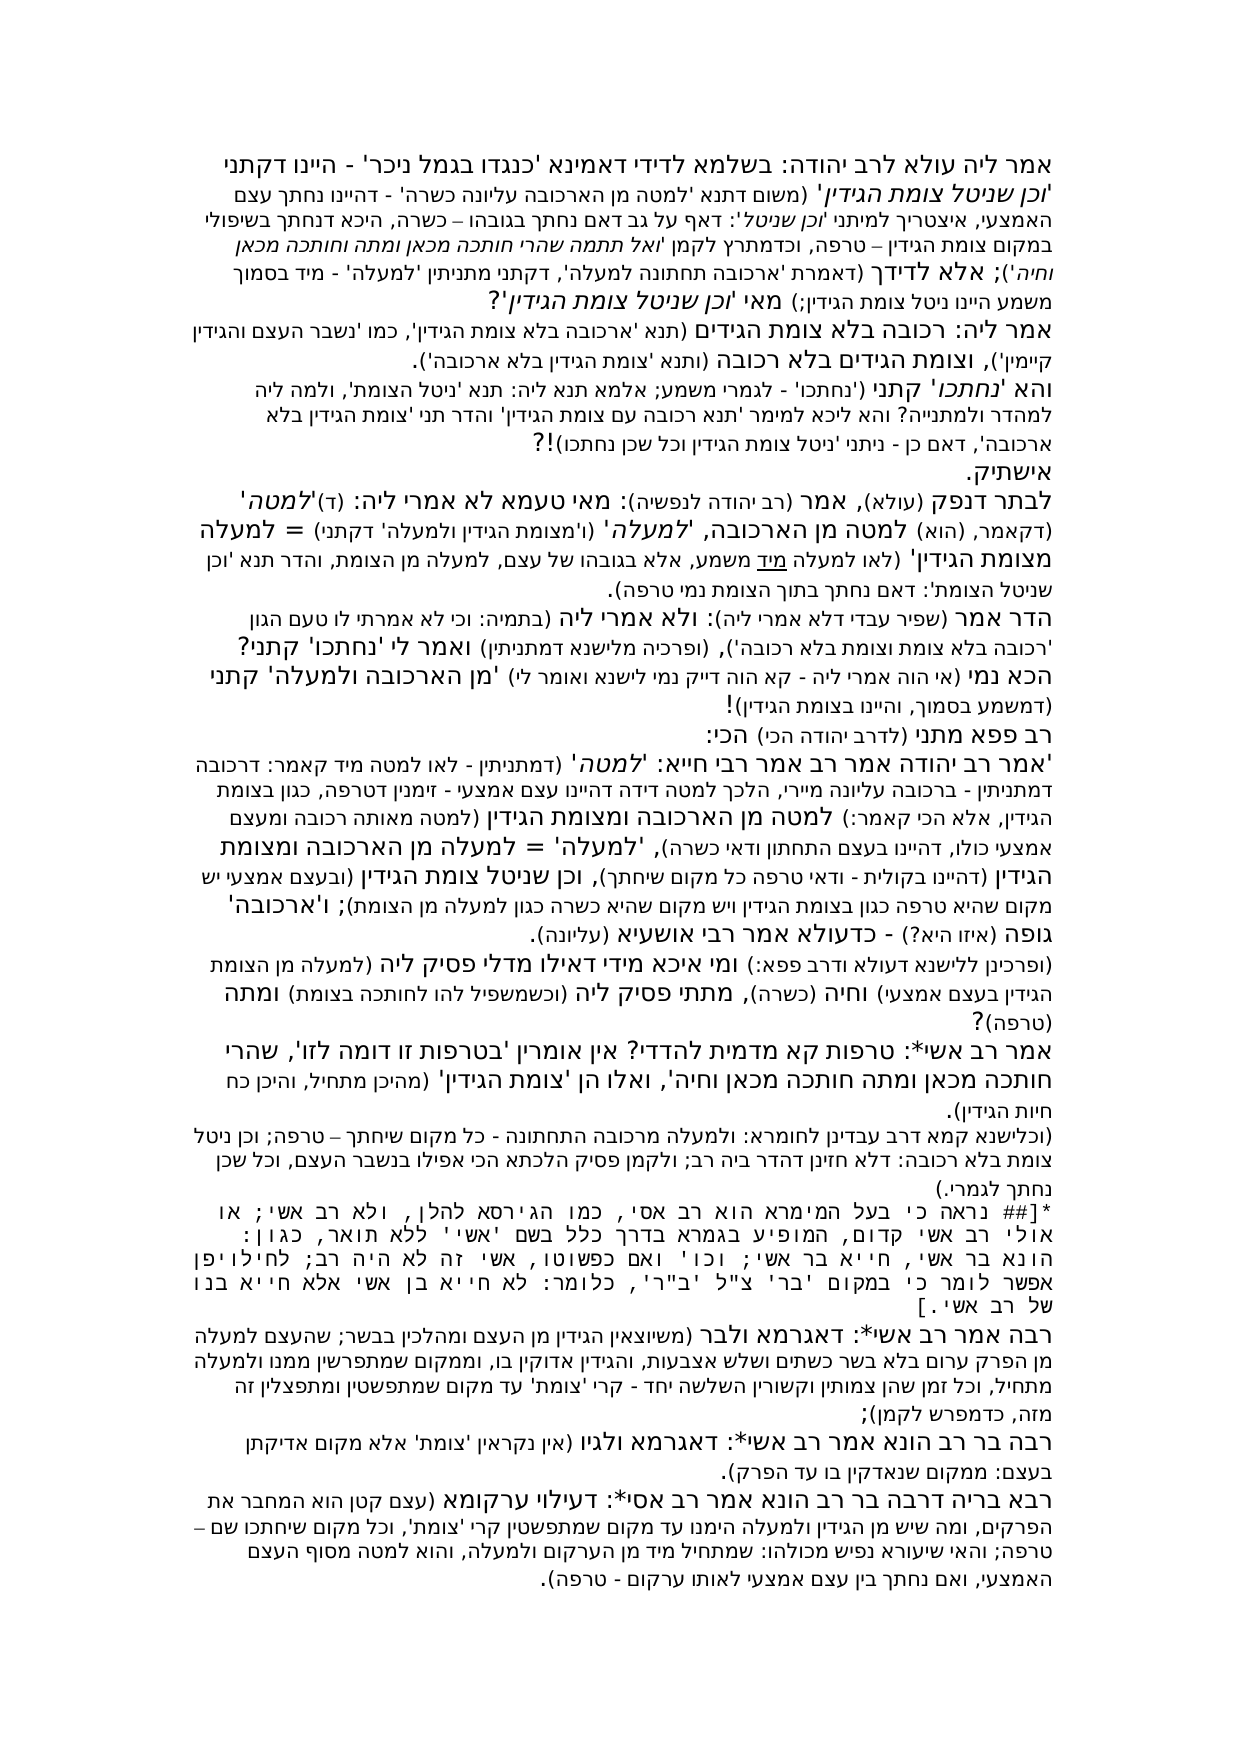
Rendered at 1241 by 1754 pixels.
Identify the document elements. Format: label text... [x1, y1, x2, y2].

text אמר ליה עולא לרב יהודה: בשלמא לדידי דאמינא 'כנגדו בגמל ניכר' - היינו דקתני 'וכן שניטל צומת הגידין' (משום דתנא 'למטה מן הארכובה עליונה כשרה' - דהיינו נחתך עצם האמצעי, איצטריך למיתני 'וכן שניטל': דאף על גב דאם נחתך בגובהו – כשרה, היכא דנחתך בשיפולי במקום צומת הגידין – טרפה, וכדמתרץ לקמן 'ואל תתמה שהרי חותכה מכאן ומתה וחותכה מכאן וחיה'); אלא לדידך (דאמרת 'ארכובה תחתונה למעלה', דקתני מתניתין 'למעלה' - מיד בסמוך משמע היינו ניטל צומת הגידין;) מאי 'וכן שניטל צומת הגידין'? [187, 150, 1053, 316]
text אמר ליה: רכובה בלא צומת הגידים (תנא 'ארכובה בלא צומת הגידין', כמו 'נשבר העצם והגידין קיימין'), וצומת הגידים בלא רכובה (ותנא 'צומת הגידין בלא ארכובה'). [187, 316, 1053, 374]
text (ופרכינן ללישנא דעולא ודרב פפא:) ומי איכא מידי דאילו מדלי פסיק ליה (למעלה מן הצומת הגידין בעצם אמצעי) וחיה (כשרה), מתתי פסיק ליה (וכשמשפיל להו לחותכה בצומת) ומתה (טרפה)? [187, 949, 1053, 1036]
text (וכלישנא קמא דרב עבדינן לחומרא: ולמעלה מרכובה התחתונה - כל מקום שיחתך – טרפה; וכן ניטל צומת בלא רכובה: דלא חזינן דהדר ביה רב; ולקמן פסיק הלכתא הכי אפילו בנשבר העצם, וכל שכן נחתך לגמרי.) [187, 1124, 1053, 1202]
text לבתר דנפק (עולא), אמר (רב יהודה לנפשיה): מאי טעמא לא אמרי ליה: (ד)'למטה' (דקאמר, (הוא) למטה מן הארכובה, 'למעלה' (ו'מצומת הגידין ולמעלה' דקתני) = למעלה מצומת הגידין' (לאו למעלה מיד משמע, אלא בגובהו של עצם, למעלה מן הצומת, והדר תנא 'וכן שניטל הצומת': דאם נחתך בתוך הצומת נמי טרפה). [187, 486, 1053, 603]
text והא 'נחתכו' קתני ('נחתכו' - לגמרי משמע; אלמא תנא ליה: תנא 'ניטל הצומת', ולמה ליה למהדר ולמתנייה? והא ליכא למימר 'תנא רכובה עם צומת הגידין' והדר תני 'צומת הגידין בלא ארכובה', דאם כן - ניתני 'ניטל צומת הגידין וכל שכן נחתכו)!? [187, 374, 1053, 457]
text הדר אמר (שפיר עבדי דלא אמרי ליה): ולא אמרי ליה (בתמיה: וכי לא אמרתי לו טעם הגון 'רכובה בלא צומת וצומת בלא רכובה'), (ופרכיה מלישנא דמתניתין) ואמר לי 'נחתכו' קתני? הכא נמי (אי הוה אמרי ליה - קא הוה דייק נמי לישנא ואומר לי) 'מן הארכובה ולמעלה' קתני (דמשמע בסמוך, והיינו בצומת הגידין)! [187, 603, 1053, 720]
text רבא בריה דרבה בר רב הונא אמר רב אסי*: דעילוי ערקומא (עצם קטן הוא המחבר את הפרקים, ומה שיש מן הגידין ולמעלה הימנו עד מקום שמתפשטין קרי 'צומת', וכל מקום שיחתכו שם – טרפה; והאי שיעורא נפיש מכולהו: שמתחיל מיד מן הערקום ולמעלה, והוא למטה מסוף העצם האמצעי, ואם נחתך בין עצם אמצעי לאותו ערקום - טרפה). [187, 1486, 1053, 1593]
text רבה אמר רב אשי*: דאגרמא ולבר (משיוצאין הגידין מן העצם ומהלכין בבשר; שהעצם למעלה מן הפרק ערום בלא בשר כשתים ושלש אצבעות, והגידין אדוקין בו, וממקום שמתפרשין ממנו ולמעלה מתחיל, וכל זמן שהן צמותין וקשורין השלשה יחד - קרי 'צומת' עד מקום שמתפשטין ומתפצלין זה מזה, כדמפרש לקמן); [187, 1320, 1053, 1427]
text *[## נראה כי בעל המימרא הוא רב אסי, כמו הגירסא להלן, ולא רב אשי; או אולי רב אשי קדום, המופיע בגמרא בדרך כלל בשם 'אשי' ללא תואר, כגון: הונא בר אשי, חייא בר אשי; וכו' ואם כפשוטו, אשי זה לא היה רב; לחילויפן אפשר לומר כי במקום 'בר' צ"ל 'ב"ר', כלומר: לא חייא בן אשי אלא חייא בנו של רב אשי.] [187, 1202, 1053, 1320]
text אישתיק. [187, 457, 1053, 486]
text 'אמר רב יהודה אמר רב אמר רבי חייא: 'למטה' (דמתניתין - לאו למטה מיד קאמר: דרכובה דמתניתין - ברכובה עליונה מיירי, הלכך למטה דידה דהיינו עצם אמצעי - זימנין דטרפה, כגון בצומת הגידין, אלא הכי קאמר:) למטה מן הארכובה ומצומת הגידין (למטה מאותה רכובה ומעצם אמצעי כולו, דהיינו בעצם התחתון ודאי כשרה), 'למעלה' = למעלה מן הארכובה ומצומת הגידין (דהיינו בקולית - ודאי טרפה כל מקום שיחתך), וכן שניטל צומת הגידין (ובעצם אמצעי יש מקום שהיא טרפה כגון בצומת הגידין ויש מקום שהיא כשרה כגון למעלה מן הצומת); ו'ארכובה' גופה (איזו היא?) - כדעולא אמר רבי אושעיא (עליונה). [187, 749, 1053, 949]
text רבה בר רב הונא אמר רב אשי*: דאגרמא ולגיו (אין נקראין 'צומת' אלא מקום אדיקתן בעצם: ממקום שנאדקין בו עד הפרק). [187, 1427, 1053, 1486]
text אמר רב אשי*: טרפות קא מדמית להדדי? אין אומרין 'בטרפות זו דומה לזו', שהרי חותכה מכאן ומתה חותכה מכאן וחיה', ואלו הן 'צומת הגידין' (מהיכן מתחיל, והיכן כח חיות הגידין). [187, 1036, 1053, 1124]
text רב פפא מתני (לדרב יהודה הכי) הכי: [187, 720, 1053, 749]
